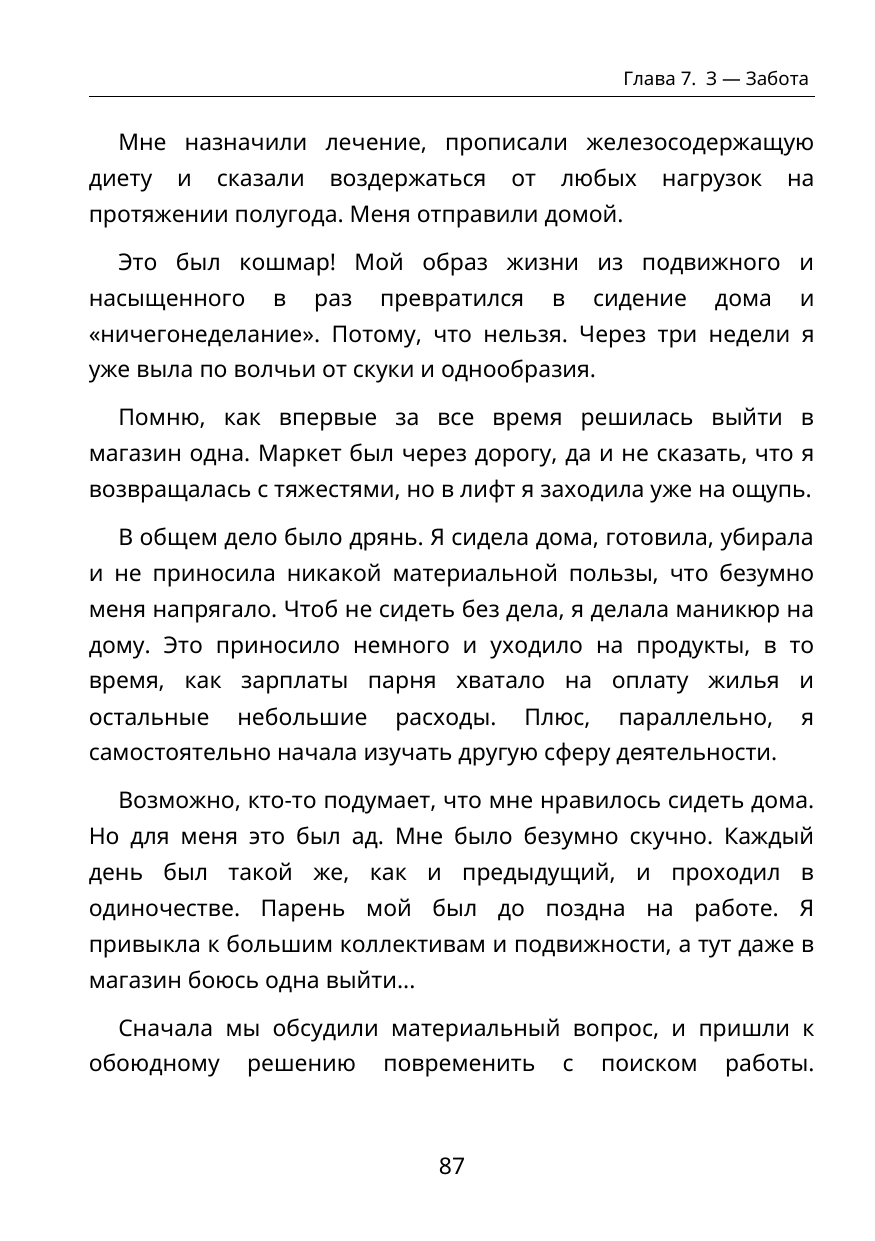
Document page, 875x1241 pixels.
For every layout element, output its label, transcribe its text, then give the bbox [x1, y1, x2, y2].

text Сначала мы обсудили материальный вопрос, и пришли к обоюдному решению повременить с поиском работы. [88, 1011, 815, 1079]
text Это был кошмар! Мой образ жизни из подвижного и насыщенного в раз превратился в сидение дома и «ничегонеделание». Потому, что нельзя. Через три недели я уже выла по волчьи от скуки и однообразия. [88, 246, 815, 385]
text Мне назначили лечение, прописали железосодержащую диету и сказали воздержаться от любых нагрузок на протяжении полугода. Меня отправили домой. [88, 126, 815, 229]
text Помню, как впервые за все время решилась выйти в магазин одна. Маркет был через дорогу, да и не сказать, что я возвращалась с тяжестями, но в лифт я заходила уже на ощупь. [88, 401, 815, 504]
text Возможно, кто-то подумает, что мне нравилось сидеть дома. Но для меня это был ад. Мне было безумно скучно. Каждый день был такой же, как и предыдущий, и проходил в одиночестве. Парень мой был до поздна на работе. Я привыкла к большим коллективам и подвижности, а тут даже в магазин боюсь одна выйти... [88, 784, 815, 995]
text В общем дело было дрянь. Я сидела дома, готовила, убирала и не приносила никакой материальной пользы, что безумно меня напрягало. Чтоб не сидеть без дела, я делала маникюр на дому. Это приносило немного и уходило на продукты, в то время, как зарплаты парня хватало на оплату жилья и остальные небольшие расходы. Плюс, параллельно, я самостоятельно начала изучать другую сферу деятельности. [88, 521, 815, 768]
